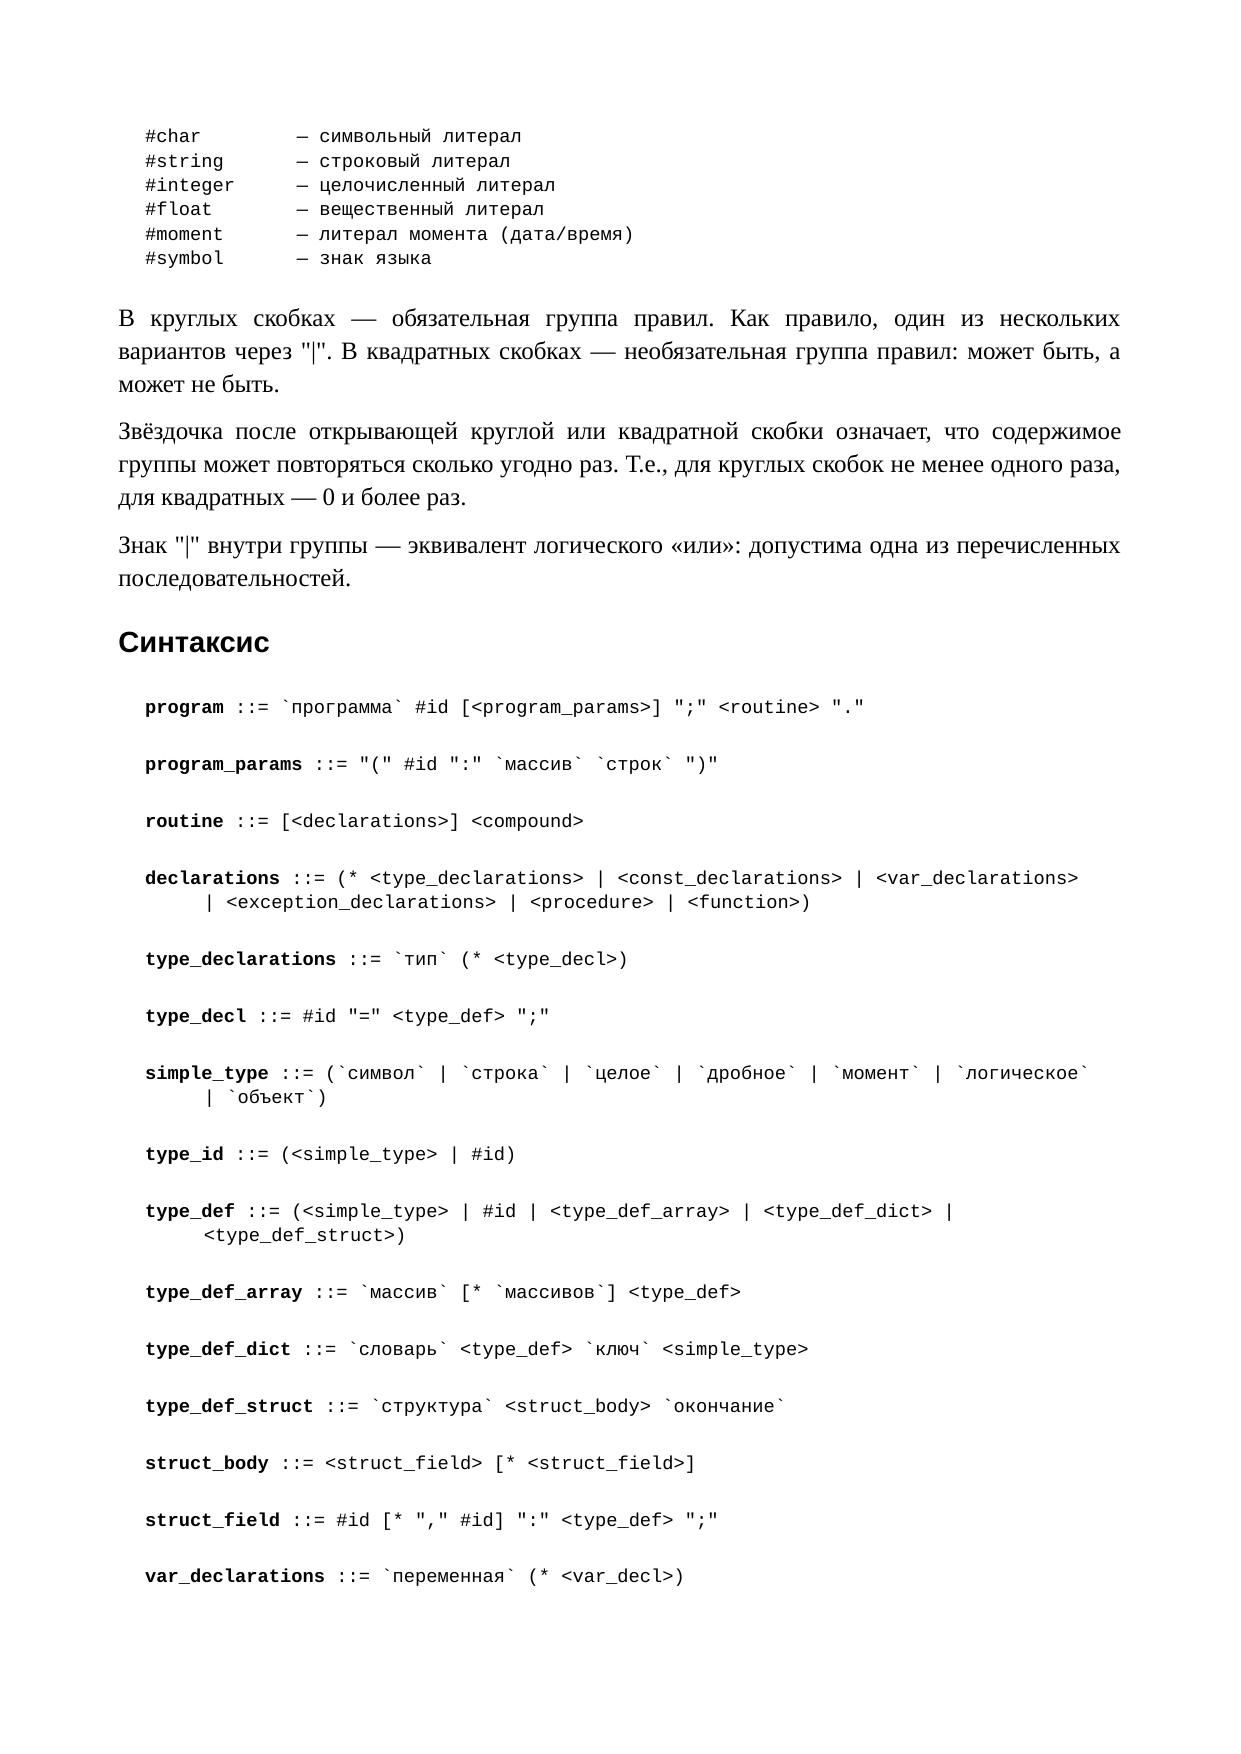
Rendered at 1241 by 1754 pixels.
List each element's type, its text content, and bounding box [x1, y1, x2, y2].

text Знак "|" внутри группы — эквивалент логического «или»: допустима одна из перечисленных последовательностей. [118, 530, 1122, 592]
text type_def_dict ::= `словарь` <type_def> `ключ` <simple_type> [136, 1331, 1104, 1361]
text #integer — целочисленный литерал [136, 167, 1104, 191]
text type_id ::= (<simple_type> | #id) [136, 1136, 1104, 1166]
text struct_field ::= #id [* "," #id] ":" <type_def> ";" [136, 1501, 1104, 1532]
text Звёздочка после открывающей круглой или квадратной скобки означает, что содержимое группы может повторяться сколько угодно раз. Т.е., для круглых скобок не менее одного раза, для квадратных — 0 и более раз. [118, 416, 1122, 511]
text #moment — литерал момента (дата/время) [136, 216, 1104, 240]
text #symbol — знак языка [136, 240, 1104, 279]
text type_def ::= (<simple_type> | #id | <type_def_array> | <type_def_dict> | <type_def_struct>) [136, 1193, 1104, 1247]
text type_def_array ::= `массив` [* `массивов`] <type_def> [136, 1274, 1104, 1304]
text type_declarations ::= `тип` (* <type_decl>) [136, 941, 1104, 971]
text type_def_struct ::= `структура` <struct_body> `окончание` [136, 1388, 1104, 1418]
text var_declarations ::= `переменная` (* <var_decl>) [136, 1558, 1104, 1597]
text В круглых скобках — обязательная группа правил. Как правило, один из нескольких вариантов через "|". В квадратных скобках — необязательная группа правил: может быть, а может не быть. [118, 303, 1122, 397]
text declarations ::= (* <type_declarations> | <const_declarations> | <var_declarations> | <exception_declarations> | <procedure> | <function>) [136, 859, 1104, 914]
text #char — символьный литерал [136, 118, 1104, 142]
text simple_type ::= (`символ` | `строка` | `целое` | `дробное` | `момент` | `логическое` | `объект`) [136, 1054, 1104, 1109]
text program_params ::= "(" #id ":" `массив` `строк` ")" [136, 746, 1104, 776]
text program ::= `программа` #id [<program_params>] ";" <routine> "." [136, 689, 1104, 719]
subtitle Синтаксис [118, 625, 1122, 659]
text #float — вещественный литерал [136, 191, 1104, 216]
text routine ::= [<declarations>] <compound> [136, 803, 1104, 833]
text struct_body ::= <struct_field> [* <struct_field>] [136, 1444, 1104, 1475]
text #string — строковый литерал [136, 142, 1104, 167]
text type_decl ::= #id "=" <type_def> ";" [136, 998, 1104, 1028]
